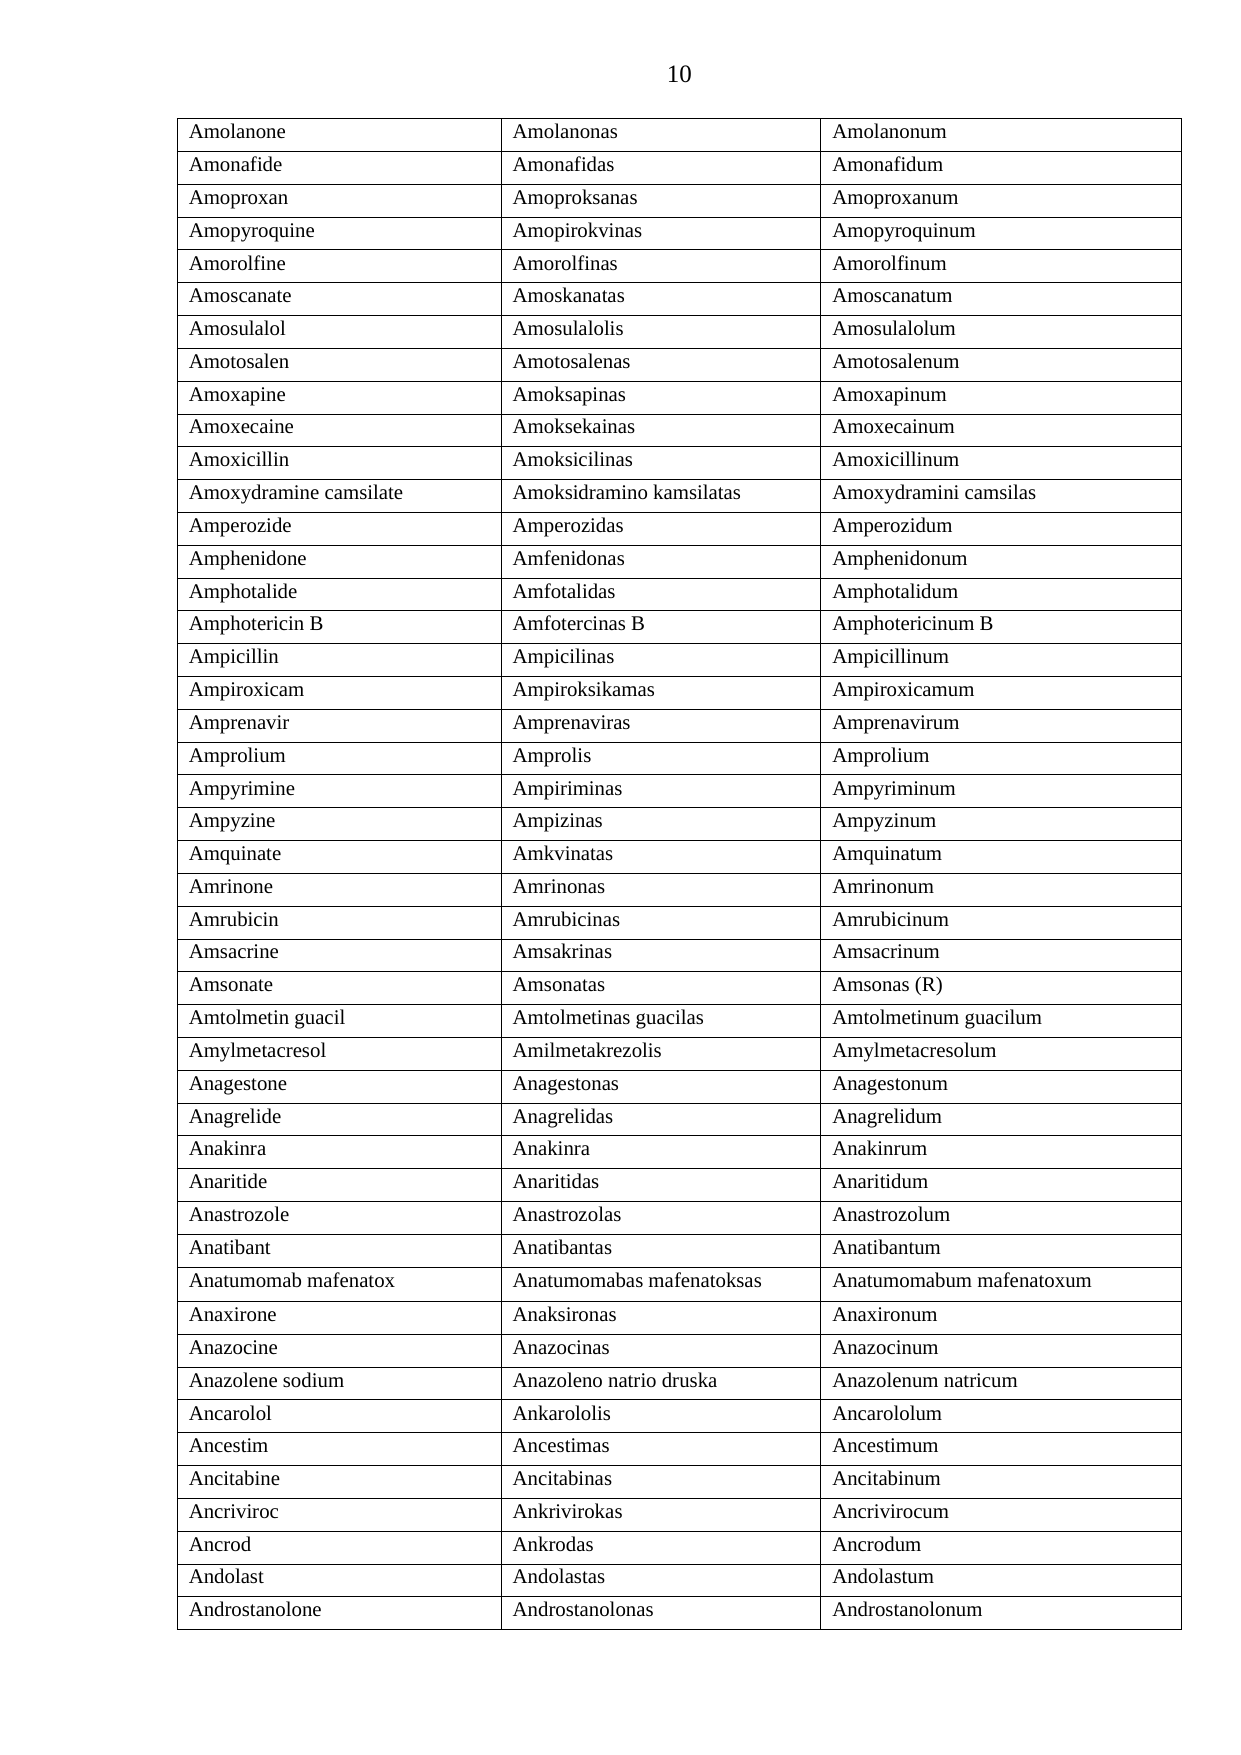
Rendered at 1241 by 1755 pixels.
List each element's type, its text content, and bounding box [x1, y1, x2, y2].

table_cell Ampizinas [502, 808, 820, 840]
table_cell Anakinra [502, 1136, 820, 1168]
table_cell Ampiroksikamas [502, 677, 820, 709]
table_cell Anaritide [178, 1169, 501, 1201]
table_cell Ampiriminas [502, 775, 820, 807]
table_cell Amoscanatum [821, 283, 1181, 315]
table_cell Ampicillinum [821, 644, 1181, 676]
table_cell Amoproxanum [821, 185, 1181, 217]
table_cell Anaritidas [502, 1169, 820, 1201]
table_cell Anazoleno natrio druska [502, 1368, 820, 1399]
table_cell Amprolium [178, 743, 501, 774]
table_cell Amoksidramino kamsilatas [502, 480, 820, 512]
table_cell Ancestimum [821, 1433, 1181, 1465]
table_cell Anagrelidas [502, 1104, 820, 1135]
table_cell Amoproxan [178, 185, 501, 217]
table_cell Amoproksanas [502, 185, 820, 217]
table_cell Amrinonum [821, 874, 1181, 906]
table_cell Amprolium [821, 743, 1181, 774]
table_cell Ancitabinum [821, 1466, 1181, 1498]
table_cell Amsonatas [502, 972, 820, 1004]
table_cell Anatumomabum mafenatoxum [821, 1268, 1181, 1301]
table_cell Ampyzine [178, 808, 501, 840]
table_cell Amoscanate [178, 283, 501, 315]
table_cell Anazolenum natricum [821, 1368, 1181, 1399]
table_cell Amtolmetin guacil [178, 1005, 501, 1037]
table_cell Amorolfinum [821, 250, 1181, 282]
table_cell Amonafidas [502, 152, 820, 184]
table_cell Amoxapine [178, 382, 501, 413]
table_cell Amfotalidas [502, 579, 820, 610]
table_cell Amorolfine [178, 250, 501, 282]
table_cell Anatumomab mafenatox [178, 1268, 501, 1301]
table_cell Amphotalide [178, 579, 501, 610]
table_cell Anazocinas [502, 1335, 820, 1367]
table_cell Ampyzinum [821, 808, 1181, 840]
table_cell Amphotalidum [821, 579, 1181, 610]
table_cell Amtolmetinum guacilum [821, 1005, 1181, 1037]
table_cell Amrubicinum [821, 907, 1181, 938]
table_cell Anastrozolum [821, 1202, 1181, 1234]
table_cell Anagestone [178, 1071, 501, 1102]
table_cell Anagrelide [178, 1104, 501, 1135]
table_cell Amorolfinas [502, 250, 820, 282]
table_cell Ancrodum [821, 1532, 1181, 1563]
table_cell Amrinone [178, 874, 501, 906]
table_cell Amquinatum [821, 841, 1181, 873]
table_cell Amolanonum [821, 119, 1181, 151]
table_cell Amoxicillin [178, 447, 501, 479]
table_cell Ancitabine [178, 1466, 501, 1498]
table_cell Amotosalenas [502, 349, 820, 381]
table_cell Anagestonas [502, 1071, 820, 1102]
table_cell Anaxironum [821, 1302, 1181, 1334]
table_cell Anastrozole [178, 1202, 501, 1234]
table_cell Amolanone [178, 119, 501, 151]
table_cell Ampiroxicam [178, 677, 501, 709]
table_cell Amopirokvinas [502, 218, 820, 249]
table_cell Amoskanatas [502, 283, 820, 315]
table_cell Amphotericin B [178, 611, 501, 643]
table_cell Amoxapinum [821, 382, 1181, 413]
table_cell Ancriviroc [178, 1499, 501, 1531]
table_cell Andolast [178, 1565, 501, 1596]
table_cell Amosulalol [178, 316, 501, 348]
table_cell Ankrivirokas [502, 1499, 820, 1531]
table_cell Amsacrine [178, 940, 501, 971]
table_cell Amoxydramini camsilas [821, 480, 1181, 512]
table_cell Amoksicilinas [502, 447, 820, 479]
table_cell Amsonate [178, 972, 501, 1004]
table_cell Amopyroquinum [821, 218, 1181, 249]
table_cell Anaksironas [502, 1302, 820, 1334]
table_cell Anatibantum [821, 1235, 1181, 1267]
table_cell Androstanolone [178, 1597, 501, 1629]
table_cell Amtolmetinas guacilas [502, 1005, 820, 1037]
table_cell Ankarololis [502, 1400, 820, 1432]
table_cell Amprenavirum [821, 710, 1181, 742]
table_cell Ancrivirocum [821, 1499, 1181, 1531]
table_cell Amotosalen [178, 349, 501, 381]
table_cell Anagestonum [821, 1071, 1181, 1102]
table_cell Amkvinatas [502, 841, 820, 873]
table_cell Anatibantas [502, 1235, 820, 1267]
table_cell Amfenidonas [502, 546, 820, 577]
table_cell Amoksapinas [502, 382, 820, 413]
table_cell Ampyrimine [178, 775, 501, 807]
table_cell Amoxicillinum [821, 447, 1181, 479]
table_cell Anatibant [178, 1235, 501, 1267]
table_cell Amsacrinum [821, 940, 1181, 971]
table_cell Amopyroquine [178, 218, 501, 249]
table_cell Androstanolonum [821, 1597, 1181, 1629]
table_cell Amsakrinas [502, 940, 820, 971]
table_cell Amonafide [178, 152, 501, 184]
table_cell Amylmetacresolum [821, 1038, 1181, 1070]
table_cell Ancestim [178, 1433, 501, 1465]
table_cell Amrubicin [178, 907, 501, 938]
table_cell Anazolene sodium [178, 1368, 501, 1399]
table_cell Amylmetacresol [178, 1038, 501, 1070]
table_cell Amperozidum [821, 513, 1181, 545]
table_cell Amoxydramine camsilate [178, 480, 501, 512]
table_cell Anakinrum [821, 1136, 1181, 1168]
table_cell Anastrozolas [502, 1202, 820, 1234]
table_cell Amosulalolis [502, 316, 820, 348]
table_cell Anazocine [178, 1335, 501, 1367]
table_cell Amprolis [502, 743, 820, 774]
table_cell Ampiroxicamum [821, 677, 1181, 709]
table_cell Ankrodas [502, 1532, 820, 1563]
table_cell Anaritidum [821, 1169, 1181, 1201]
table_cell Ancitabinas [502, 1466, 820, 1498]
table_cell Amotosalenum [821, 349, 1181, 381]
table_cell Amoxecainum [821, 415, 1181, 446]
table_cell Amrubicinas [502, 907, 820, 938]
table_cell Amperozidas [502, 513, 820, 545]
table_cell Androstanolonas [502, 1597, 820, 1629]
table_cell Ancarolol [178, 1400, 501, 1432]
table_cell Amoksekainas [502, 415, 820, 446]
table_cell Amphotericinum B [821, 611, 1181, 643]
table_cell Andolastum [821, 1565, 1181, 1596]
table_cell Amphenidonum [821, 546, 1181, 577]
table_cell Andolastas [502, 1565, 820, 1596]
table_cell Anatumomabas mafenatoksas [502, 1268, 820, 1301]
table_cell Amosulalolum [821, 316, 1181, 348]
table_cell Amfotercinas B [502, 611, 820, 643]
table_cell Ampicillin [178, 644, 501, 676]
table_cell Ancrod [178, 1532, 501, 1563]
table_cell Anakinra [178, 1136, 501, 1168]
table_cell Amoxecaine [178, 415, 501, 446]
table_cell Ancestimas [502, 1433, 820, 1465]
table_cell Amprenavir [178, 710, 501, 742]
table_cell Amonafidum [821, 152, 1181, 184]
table_cell Amquinate [178, 841, 501, 873]
table_cell Ampyriminum [821, 775, 1181, 807]
table_cell Amperozide [178, 513, 501, 545]
table_cell Amprenaviras [502, 710, 820, 742]
table_cell Amsonas (R) [821, 972, 1181, 1004]
table_cell Ampicilinas [502, 644, 820, 676]
table_cell Anagrelidum [821, 1104, 1181, 1135]
table_cell Amrinonas [502, 874, 820, 906]
table_cell Ancarololum [821, 1400, 1181, 1432]
table_cell Amphenidone [178, 546, 501, 577]
table_cell Amilmetakrezolis [502, 1038, 820, 1070]
table_cell Anazocinum [821, 1335, 1181, 1367]
table_cell Anaxirone [178, 1302, 501, 1334]
table_cell Amolanonas [502, 119, 820, 151]
